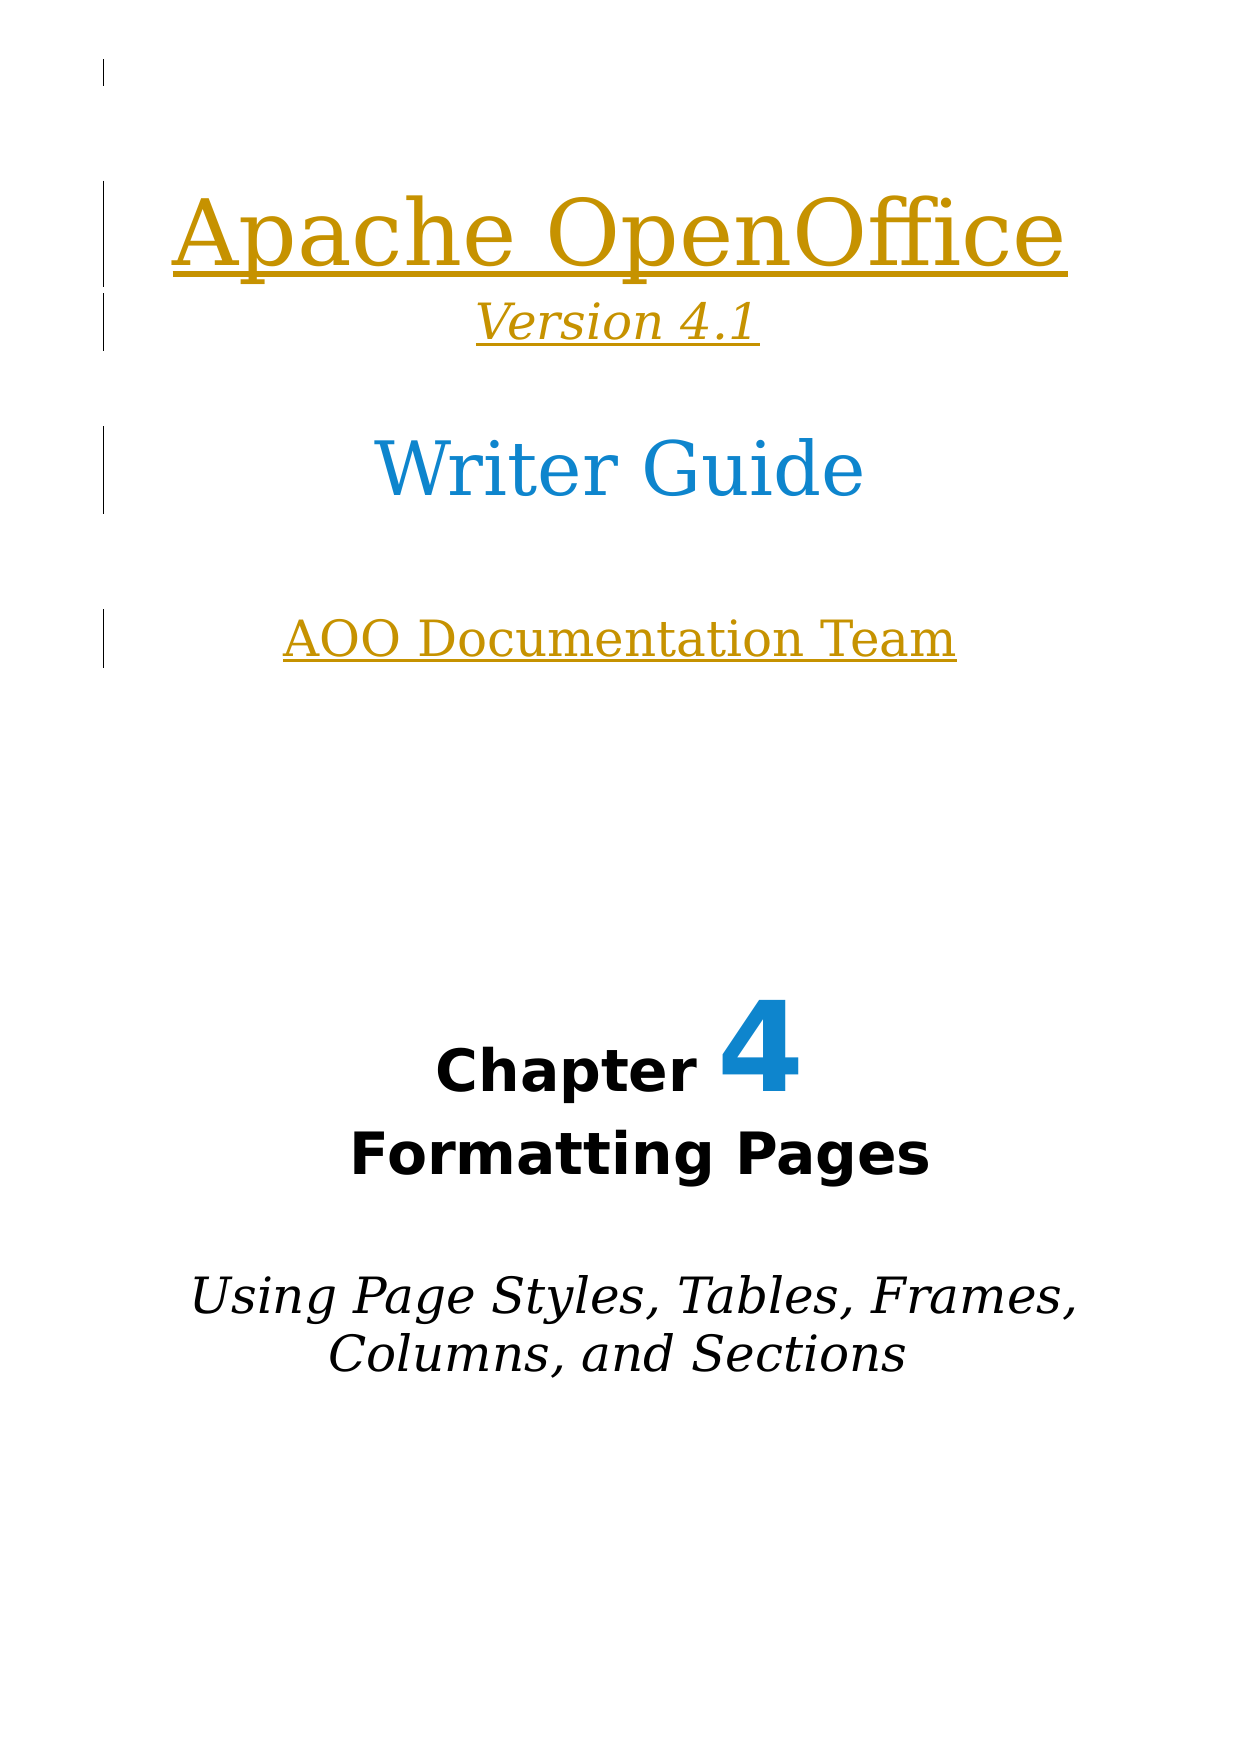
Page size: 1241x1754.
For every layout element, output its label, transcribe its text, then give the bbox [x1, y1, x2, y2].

text Writer Guide [118, 426, 1122, 513]
subtitle Version 4.1 [118, 293, 1122, 351]
subtitle Chapter 4 Formatting Pages [118, 975, 1122, 1188]
subtitle Using Page Styles, Tables, Frames, Columns, and Sections [118, 1267, 1122, 1383]
text AOO Documentation Team [118, 609, 1122, 668]
text Apache OpenOffice [118, 181, 1122, 287]
